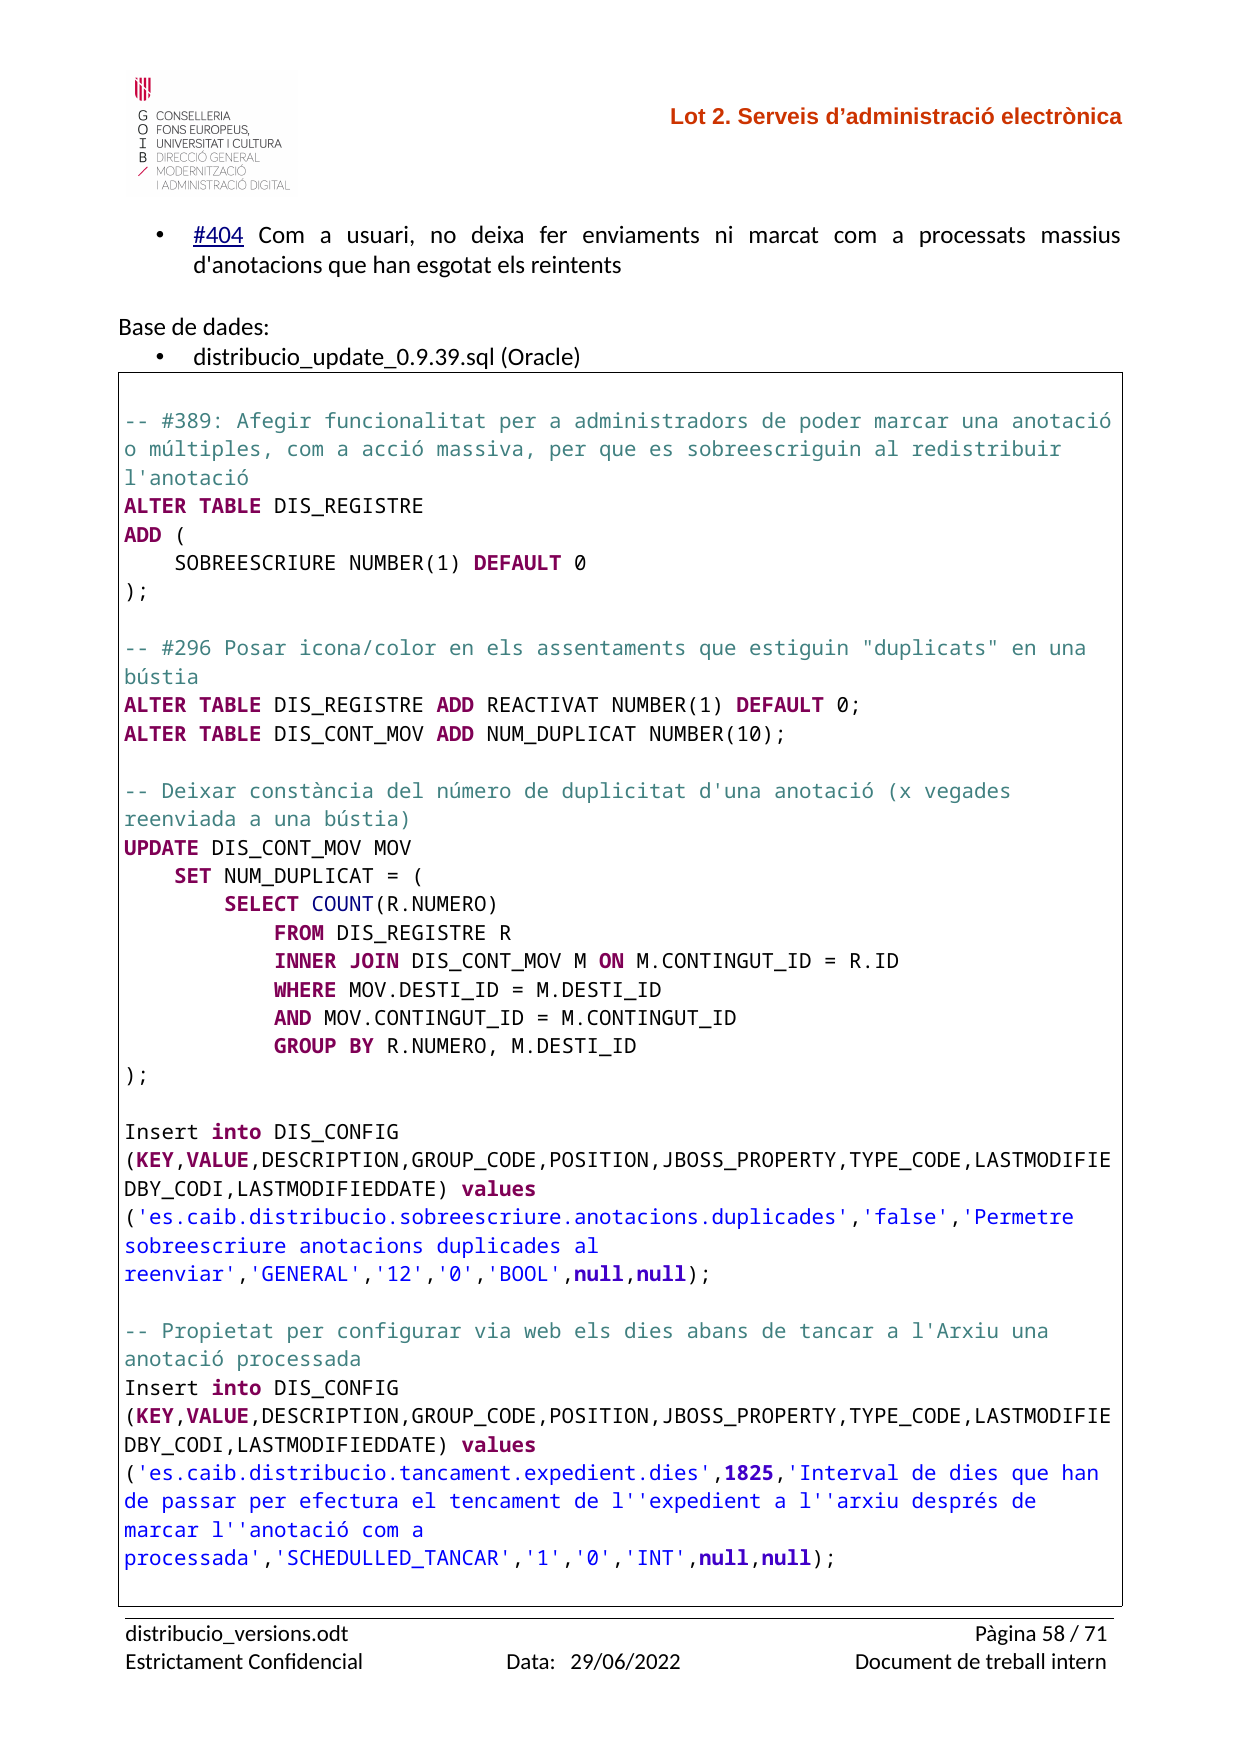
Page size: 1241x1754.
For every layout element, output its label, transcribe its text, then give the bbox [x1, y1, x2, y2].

picture [126, 70, 299, 197]
list #404 Com a usuari, no deixa fer enviaments ni marcat com a processats massius d'anotacions que han esgotat els reintents [156, 219, 1122, 280]
text Base de dades: [118, 311, 1122, 341]
list distribucio_update_0.9.39.sql (Oracle) [156, 341, 1122, 372]
table_header -- #389: Afegir funcionalitat per a administradors de poder marcar una anotació o múltiples, com a acció massiva, per que es sobreescriguin al redistribuir l'anotació ALTER TABLE DIS_REGISTRE ADD ( SOBREESCRIURE NUMBER(1) DEFAULT 0 ); -- #296 Posar icona/color en els assentaments que estiguin "duplicats" en una bústia ALTER TABLE DIS_REGISTRE ADD REACTIVAT NUMBER(1) DEFAULT 0; ALTER TABLE DIS_CONT_MOV ADD NUM_DUPLICAT NUMBER(10); -- Deixar constància del número de duplicitat d'una anotació (x vegades reenviada a una bústia) UPDATE DIS_CONT_MOV MOV SET NUM_DUPLICAT = ( SELECT COUNT(R.NUMERO) FROM DIS_REGISTRE R INNER JOIN DIS_CONT_MOV M ON M.CONTINGUT_ID = R.ID WHERE MOV.DESTI_ID = M.DESTI_ID AND MOV.CONTINGUT_ID = M.CONTINGUT_ID GROUP BY R.NUMERO, M.DESTI_ID ); Insert into DIS_CONFIG (KEY,VALUE,DESCRIPTION,GROUP_CODE,POSITION,JBOSS_PROPERTY,TYPE_CODE,LASTMODIFIEDBY_CODI,LASTMODIFIEDDATE) values ('es.caib.distribucio.sobreescriure.anotacions.duplicades','false','Permetre sobreescriure anotacions duplicades al reenviar','GENERAL','12','0','BOOL',null,null); -- Propietat per configurar via web els dies abans de tancar a l'Arxiu una anotació processada Insert into DIS_CONFIG (KEY,VALUE,DESCRIPTION,GROUP_CODE,POSITION,JBOSS_PROPERTY,TYPE_CODE,LASTMODIFIEDBY_CODI,LASTMODIFIEDDATE) values ('es.caib.distribucio.tancament.expedient.dies',1825,'Interval de dies que han de passar per efectura el tencament de l''expedient a l''arxiu després de marcar l''anotació com a processada','SCHEDULLED_TANCAR','1','0','INT',null,null); [119, 373, 1122, 1606]
